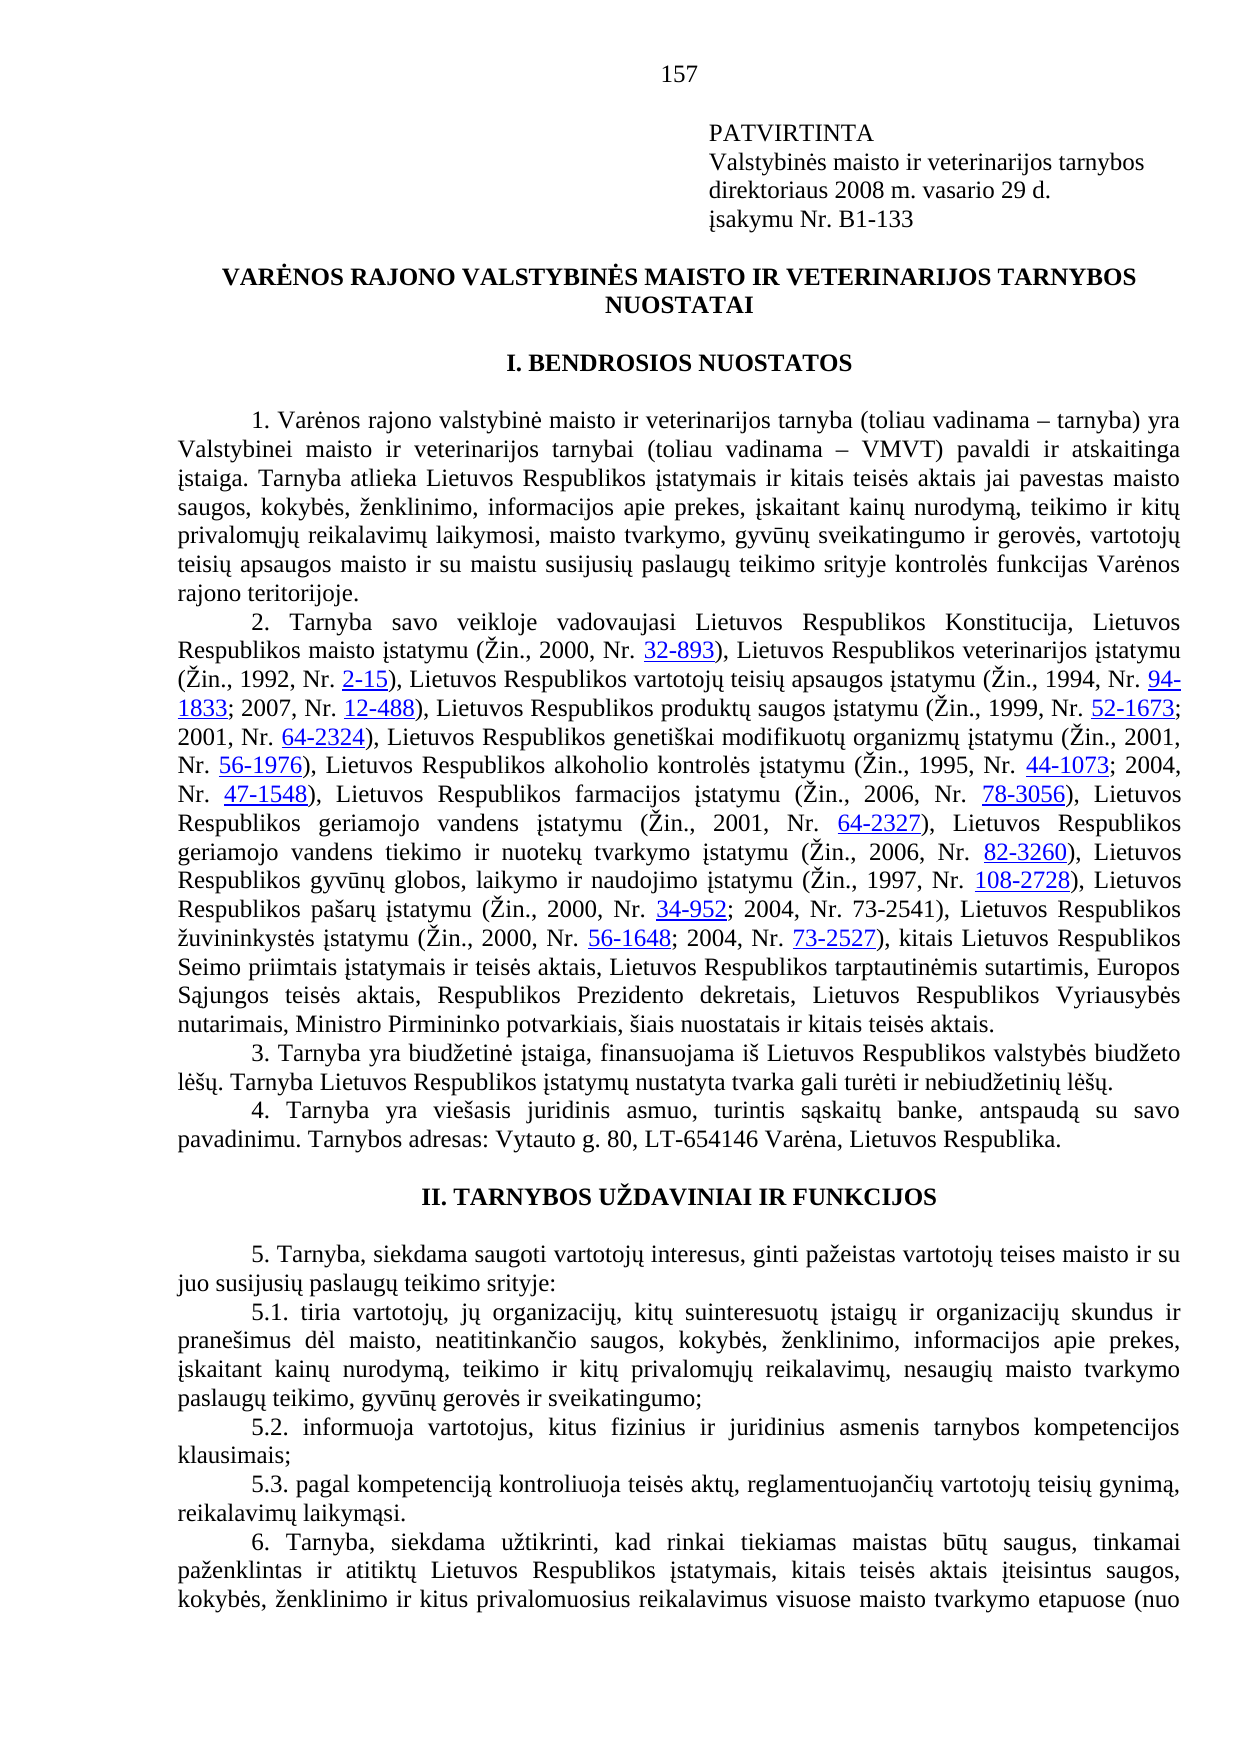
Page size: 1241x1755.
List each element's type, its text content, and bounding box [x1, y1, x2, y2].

text 2. Tarnyba savo veikloje vadovaujasi Lietuvos Respublikos Konstitucija, Lietuvos Respublikos maisto įstatymu (Žin., 2000, Nr. 32-893), Lietuvos Respublikos veterinarijos įstatymu (Žin., 1992, Nr. 2-15), Lietuvos Respublikos vartotojų teisių apsaugos įstatymu (Žin., 1994, Nr. 94-1833; 2007, Nr. 12-488), Lietuvos Respublikos produktų saugos įstatymu (Žin., 1999, Nr. 52-1673; 2001, Nr. 64-2324), Lietuvos Respublikos genetiškai modifikuotų organizmų įstatymu (Žin., 2001, Nr. 56-1976), Lietuvos Respublikos alkoholio kontrolės įstatymu (Žin., 1995, Nr. 44-1073; 2004, Nr. 47-1548), Lietuvos Respublikos farmacijos įstatymu (Žin., 2006, Nr. 78-3056), Lietuvos Respublikos geriamojo vandens įstatymu (Žin., 2001, Nr. 64-2327), Lietuvos Respublikos geriamojo vandens tiekimo ir nuotekų tvarkymo įstatymu (Žin., 2006, Nr. 82-3260), Lietuvos Respublikos gyvūnų globos, laikymo ir naudojimo įstatymu (Žin., 1997, Nr. 108-2728), Lietuvos Respublikos pašarų įstatymu (Žin., 2000, Nr. 34-952; 2004, Nr. 73-2541), Lietuvos Respublikos žuvininkystės įstatymu (Žin., 2000, Nr. 56-1648; 2004, Nr. 73-2527), kitais Lietuvos Respublikos Seimo priimtais įstatymais ir teisės aktais, Lietuvos Respublikos tarptautinėmis sutartimis, Europos Sąjungos teisės aktais, Respublikos Prezidento dekretais, Lietuvos Respublikos Vyriausybės nutarimais, Ministro Pirmininko potvarkiais, šiais nuostatais ir kitais teisės aktais. [177, 607, 1181, 1038]
text Valstybinės maisto ir veterinarijos tarnybos [177, 147, 1181, 176]
text 5.2. informuoja vartotojus, kitus fizinius ir juridinius asmenis tarnybos kompetencijos klausimais; [177, 1412, 1181, 1469]
text 5. Tarnyba, siekdama saugoti vartotojų interesus, ginti pažeistas vartotojų teises maisto ir su juo susijusių paslaugų teikimo srityje: [177, 1239, 1181, 1297]
text direktoriaus 2008 m. vasario 29 d. [177, 176, 1181, 204]
text PATVIRTINTA [177, 118, 1181, 147]
text VARĖNOS RAJONO VALSTYBINĖS MAISTO IR VETERINARIJOS TARNYBOS NUOSTATAI [177, 262, 1181, 319]
text įsakymu Nr. B1-133 [177, 204, 1181, 233]
text II. TARNYBOS UŽDAVINIAI IR FUNKCIJOS [177, 1182, 1181, 1211]
text 5.3. pagal kompetenciją kontroliuoja teisės aktų, reglamentuojančių vartotojų teisių gynimą, reikalavimų laikymąsi. [177, 1469, 1181, 1527]
text 1. Varėnos rajono valstybinė maisto ir veterinarijos tarnyba (toliau vadinama – tarnyba) yra Valstybinei maisto ir veterinarijos tarnybai (toliau vadinama – VMVT) pavaldi ir atskaitinga įstaiga. Tarnyba atlieka Lietuvos Respublikos įstatymais ir kitais teisės aktais jai pavestas maisto saugos, kokybės, ženklinimo, informacijos apie prekes, įskaitant kainų nurodymą, teikimo ir kitų privalomųjų reikalavimų laikymosi, maisto tvarkymo, gyvūnų sveikatingumo ir gerovės, vartotojų teisių apsaugos maisto ir su maistu susijusių paslaugų teikimo srityje kontrolės funkcijas Varėnos rajono teritorijoje. [177, 406, 1181, 607]
text I. BENDROSIOS NUOSTATOS [177, 348, 1181, 377]
text 4. Tarnyba yra viešasis juridinis asmuo, turintis sąskaitų banke, antspaudą su savo pavadinimu. Tarnybos adresas: Vytauto g. 80, LT-654146 Varėna, Lietuvos Respublika. [177, 1096, 1181, 1153]
text 3. Tarnyba yra biudžetinė įstaiga, finansuojama iš Lietuvos Respublikos valstybės biudžeto lėšų. Tarnyba Lietuvos Respublikos įstatymų nustatyta tvarka gali turėti ir nebiudžetinių lėšų. [177, 1038, 1181, 1096]
text 6. Tarnyba, siekdama užtikrinti, kad rinkai tiekiamas maistas būtų saugus, tinkamai paženklintas ir atitiktų Lietuvos Respublikos įstatymais, kitais teisės aktais įteisintus saugos, kokybės, ženklinimo ir kitus privalomuosius reikalavimus visuose maisto tvarkymo etapuose (nuo [177, 1527, 1181, 1613]
text 5.1. tiria vartotojų, jų organizacijų, kitų suinteresuotų įstaigų ir organizacijų skundus ir pranešimus dėl maisto, neatitinkančio saugos, kokybės, ženklinimo, informacijos apie prekes, įskaitant kainų nurodymą, teikimo ir kitų privalomųjų reikalavimų, nesaugių maisto tvarkymo paslaugų teikimo, gyvūnų gerovės ir sveikatingumo; [177, 1297, 1181, 1412]
